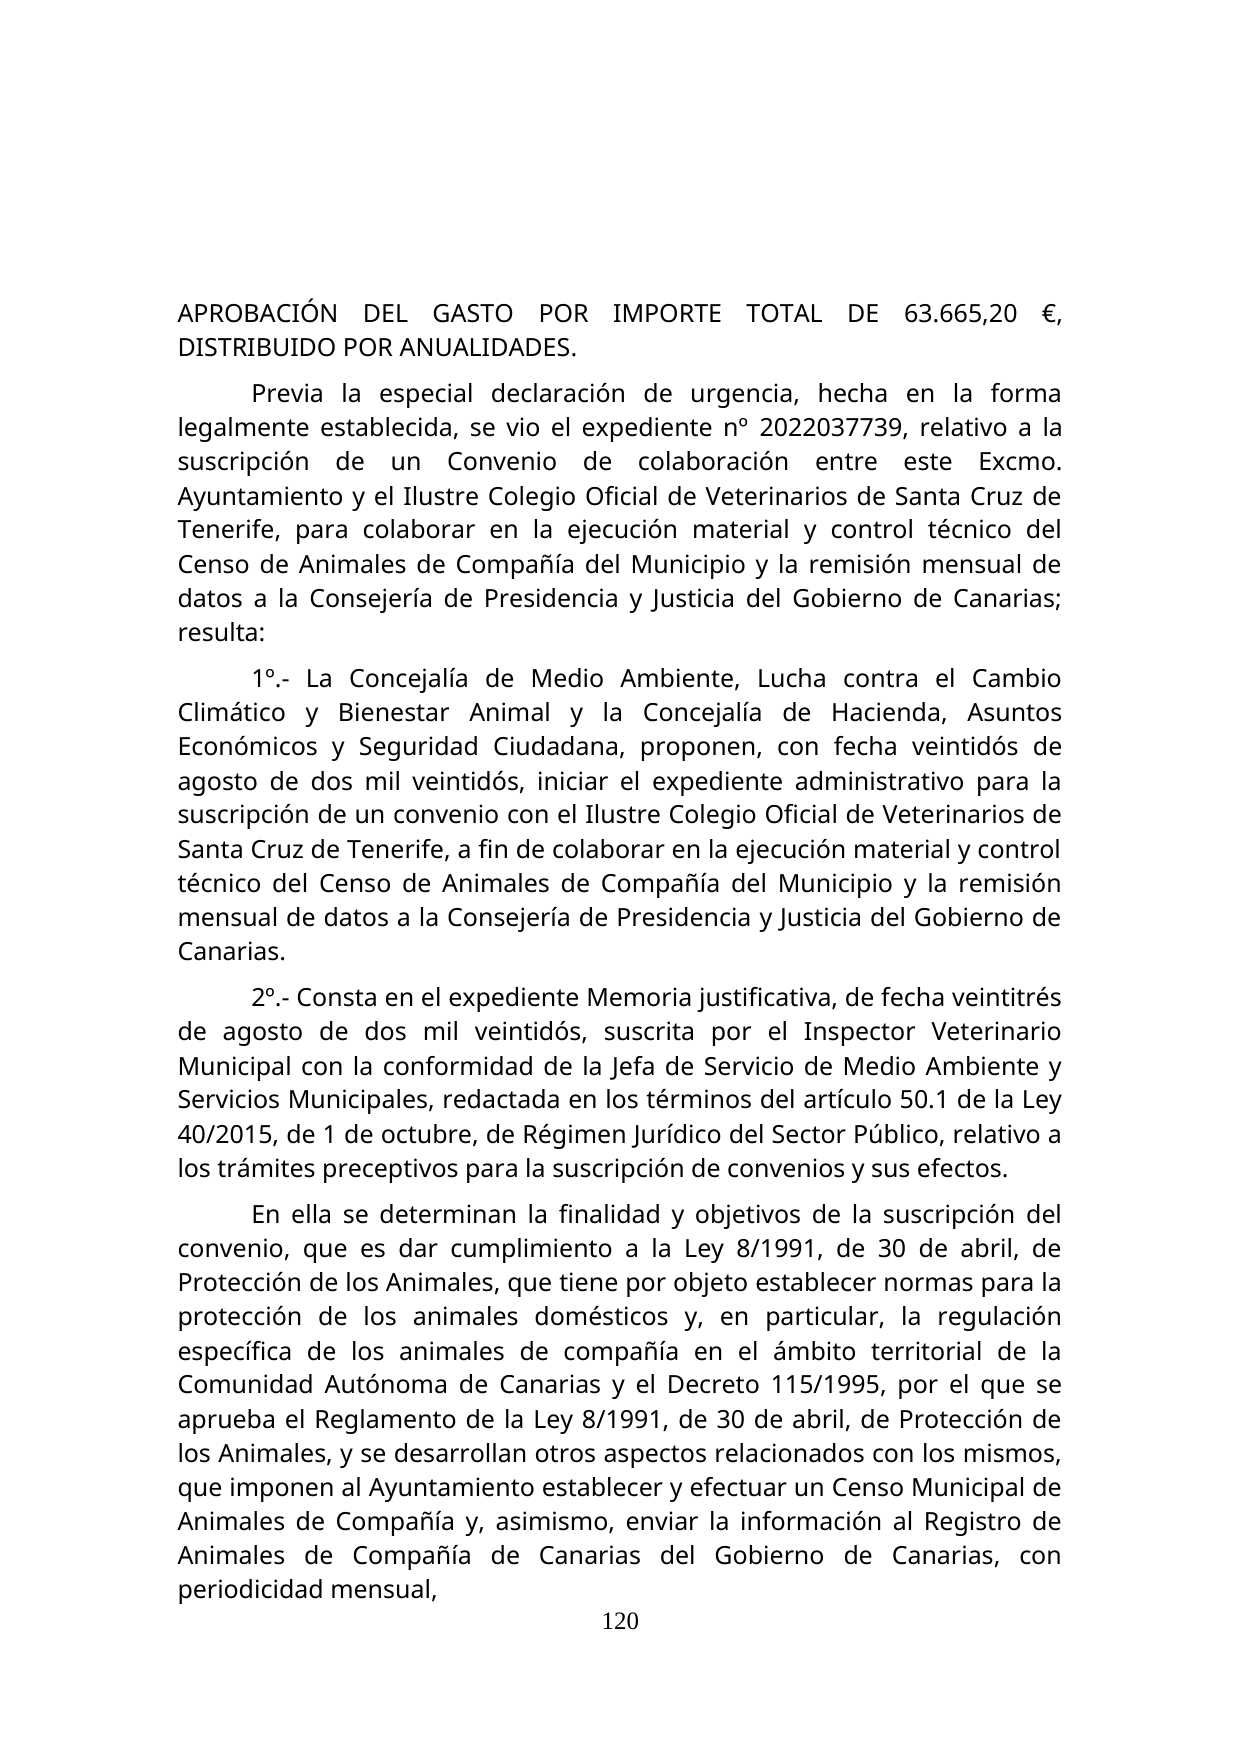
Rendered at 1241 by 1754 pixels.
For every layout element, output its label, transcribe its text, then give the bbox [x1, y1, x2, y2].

text Previa la especial declaración de urgencia, hecha en la forma legalmente establecida, se vio el expediente nº 2022037739, relativo a la suscripción de un Convenio de colaboración entre este Excmo. Ayuntamiento y el Ilustre Colegio Oficial de Veterinarios de Santa Cruz de Tenerife, para colaborar en la ejecución material y control técnico del Censo de Animales de Compañía del Municipio y la remisión mensual de datos a la Consejería de Presidencia y Justicia del Gobierno de Canarias; resulta: [177, 376, 1063, 648]
text APROBACIÓN DEL GASTO POR IMPORTE TOTAL DE 63.665,20 €, DISTRIBUIDO POR ANUALIDADES. [177, 295, 1063, 363]
text 1º.- La Concejalía de Medio Ambiente, Lucha contra el Cambio Climático y Bienestar Animal y la Concejalía de Hacienda, Asuntos Económicos y Seguridad Ciudadana, proponen, con fecha veintidós de agosto de dos mil veintidós, iniciar el expediente administrativo para la suscripción de un convenio con el Ilustre Colegio Oficial de Veterinarios de Santa Cruz de Tenerife, a fin de colaborar en la ejecución material y control técnico del Censo de Animales de Compañía del Municipio y la remisión mensual de datos a la Consejería de Presidencia y Justicia del Gobierno de Canarias. [177, 661, 1063, 967]
text En ella se determinan la finalidad y objetivos de la suscripción del convenio, que es dar cumplimiento a la Ley 8/1991, de 30 de abril, de Protección de los Animales, que tiene por objeto establecer normas para la protección de los animales domésticos y, en particular, la regulación específica de los animales de compañía en el ámbito territorial de la Comunidad Autónoma de Canarias y el Decreto 115/1995, por el que se aprueba el Reglamento de la Ley 8/1991, de 30 de abril, de Protección de los Animales, y se desarrollan otros aspectos relacionados con los mismos, que imponen al Ayuntamiento establecer y efectuar un Censo Municipal de Animales de Compañía y, asimismo, enviar la información al Registro de Animales de Compañía de Canarias del Gobierno de Canarias, con periodicidad mensual, [177, 1197, 1063, 1606]
text 2º.- Consta en el expediente Memoria justificativa, de fecha veintitrés de agosto de dos mil veintidós, suscrita por el Inspector Veterinario Municipal con la conformidad de la Jefa de Servicio de Medio Ambiente y Servicios Municipales, redactada en los términos del artículo 50.1 de la Ley 40/2015, de 1 de octubre, de Régimen Jurídico del Sector Público, relativo a los trámites preceptivos para la suscripción de convenios y sus efectos. [177, 980, 1063, 1184]
